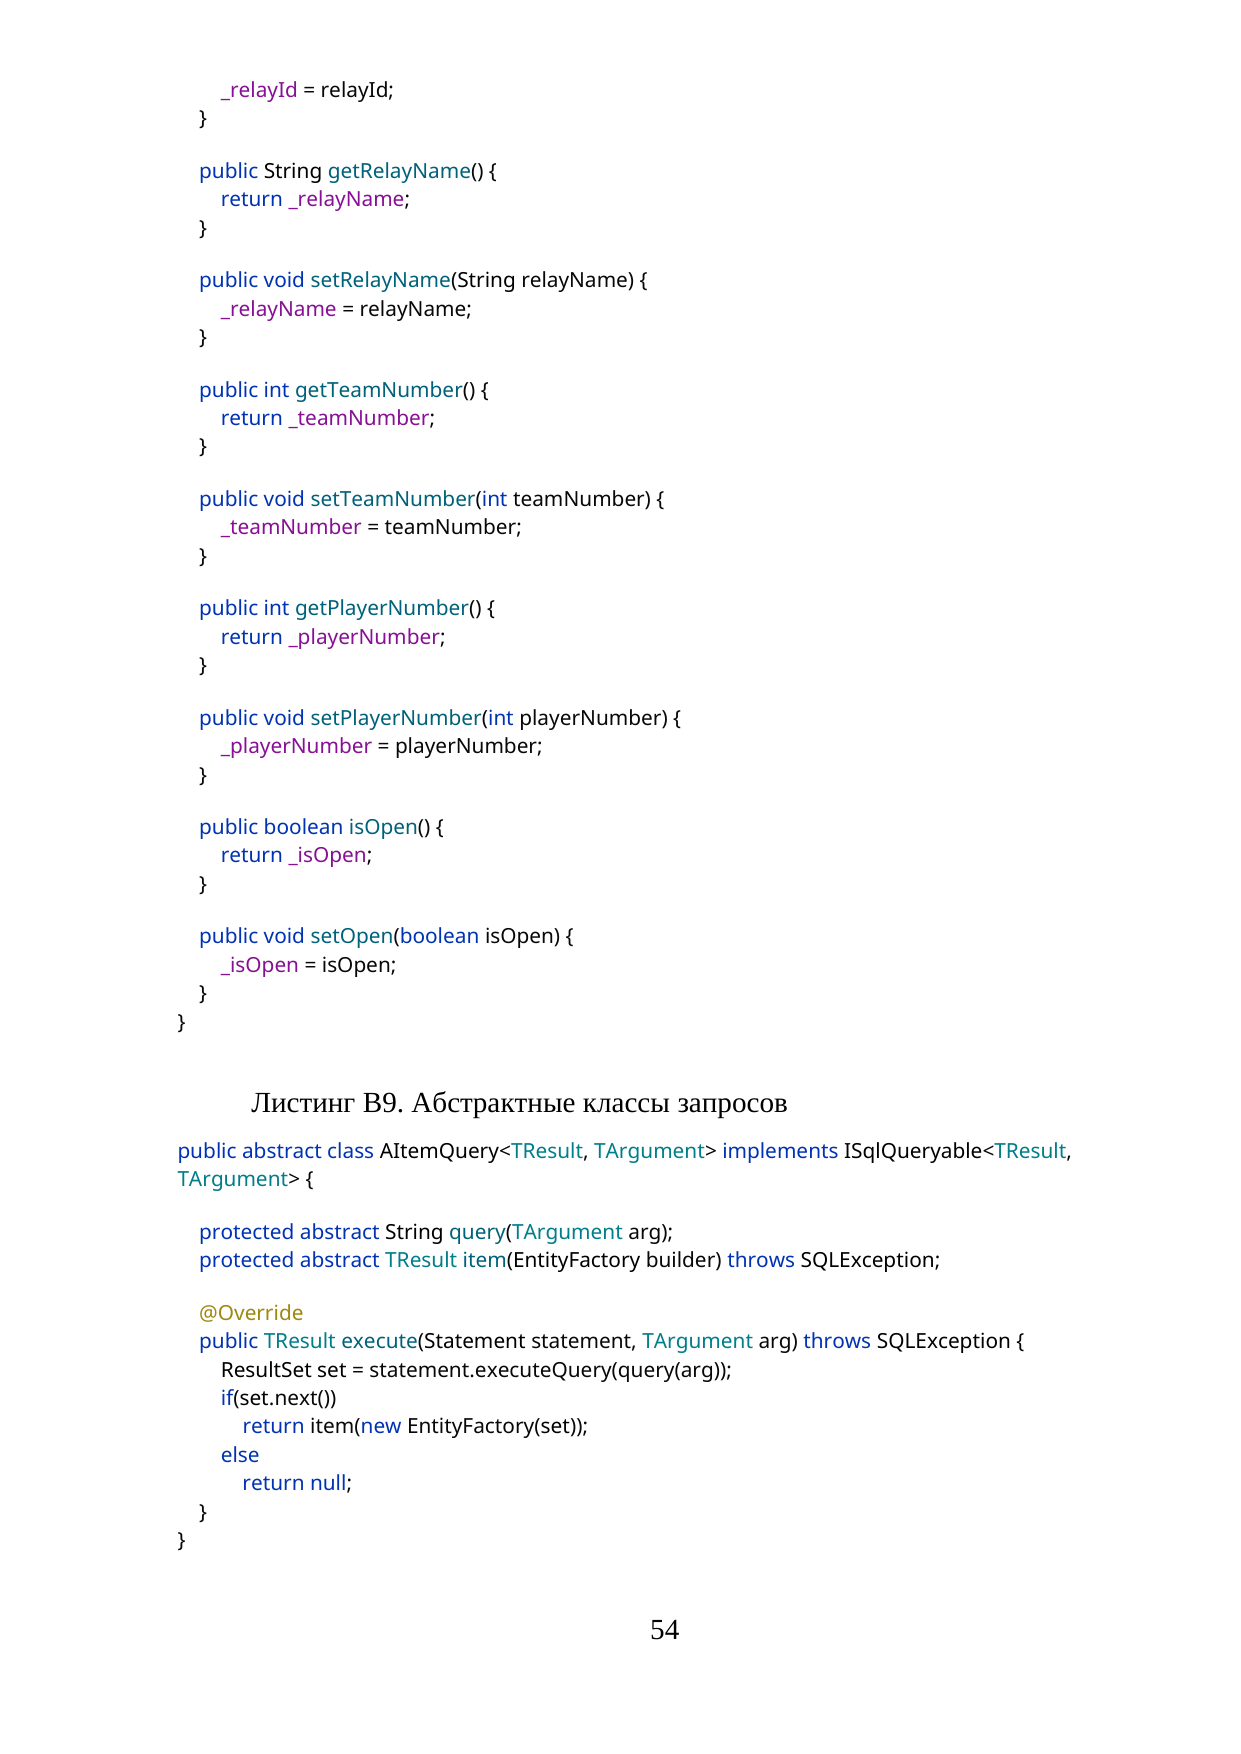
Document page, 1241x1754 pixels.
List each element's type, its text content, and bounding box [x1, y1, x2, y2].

text Листинг B9. Абстрактные классы запросов [177, 1086, 1152, 1119]
text public abstract class AItemQuery<TResult, TArgument> implements ISqlQueryable<TResult, TArgument> { protected abstract String query(TArgument arg); protected abstract TResult item(EntityFactory builder) throws SQLException; @Override public TResult execute(Statement statement, TArgument arg) throws SQLException { ResultSet set = statement.executeQuery(query(arg)); if(set.next()) return item(new EntityFactory(set)); else return null; } } [177, 1136, 1152, 1554]
text _relayId = relayId; } public String getRelayName() { return _relayName; } public void setRelayName(String relayName) { _relayName = relayName; } public int getTeamNumber() { return _teamNumber; } public void setTeamNumber(int teamNumber) { _teamNumber = teamNumber; } public int getPlayerNumber() { return _playerNumber; } public void setPlayerNumber(int playerNumber) { _playerNumber = playerNumber; } public boolean isOpen() { return _isOpen; } public void setOpen(boolean isOpen) { _isOpen = isOpen; } } [177, 75, 1152, 1035]
